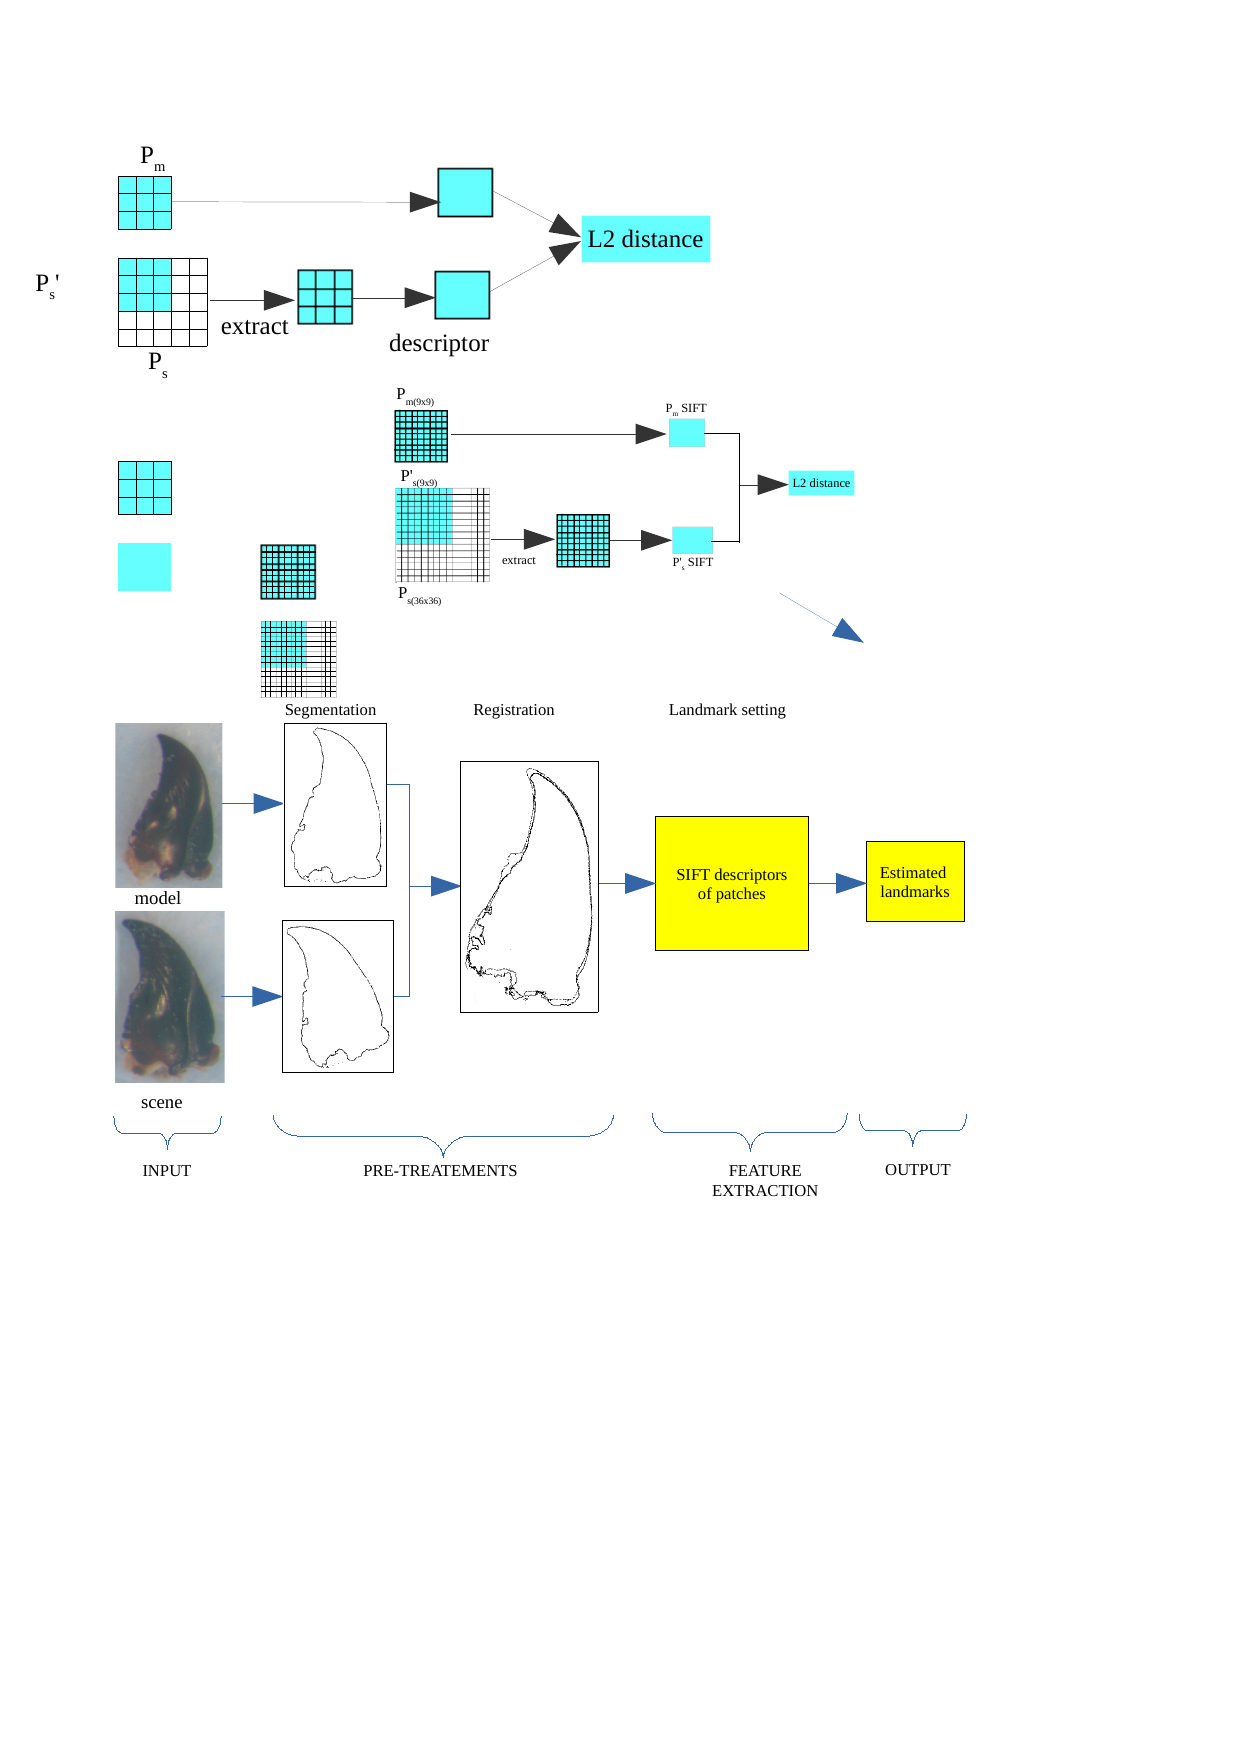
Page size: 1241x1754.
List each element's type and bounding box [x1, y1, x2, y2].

table_cell [119, 312, 136, 328]
picture [286, 725, 384, 884]
picture [433, 165, 503, 224]
table_cell [137, 276, 153, 293]
table_cell [154, 330, 171, 346]
table_cell [154, 294, 171, 311]
table_cell [137, 212, 153, 229]
table_cell [172, 294, 189, 311]
table_cell [172, 312, 189, 328]
table_cell [137, 194, 153, 211]
table_cell [154, 194, 171, 211]
table_header [137, 259, 153, 275]
picture [115, 911, 225, 1083]
table_header [137, 462, 153, 479]
table_cell [190, 330, 207, 346]
table_header [119, 259, 136, 275]
table_cell [154, 498, 171, 514]
table_cell [172, 276, 189, 293]
table_cell [154, 212, 171, 229]
picture [462, 763, 595, 1009]
table_cell [137, 480, 153, 497]
table_header [119, 177, 136, 193]
table_header [154, 177, 171, 193]
table_header [119, 462, 136, 479]
table_header [172, 259, 189, 275]
table_header [137, 177, 153, 193]
picture [260, 620, 338, 698]
picture [554, 511, 613, 569]
table_cell [119, 276, 136, 293]
table_cell [190, 276, 207, 293]
table_header [118, 543, 171, 591]
table_cell [119, 330, 136, 346]
picture [115, 723, 223, 888]
table_cell [190, 312, 207, 328]
table_cell [137, 498, 153, 514]
table_cell [154, 276, 171, 293]
table_cell [137, 330, 153, 346]
table_header [154, 259, 171, 275]
table_cell [172, 330, 189, 346]
table_cell [137, 294, 153, 311]
picture [285, 923, 390, 1070]
picture [391, 484, 492, 584]
table_cell [137, 312, 153, 328]
table_cell [154, 312, 171, 328]
table_cell [119, 480, 136, 497]
picture [430, 268, 500, 326]
picture [256, 540, 321, 603]
picture [293, 265, 358, 328]
table_cell [119, 294, 136, 311]
table_cell [154, 480, 171, 497]
table_cell [119, 498, 136, 514]
table_cell [190, 294, 207, 311]
table_cell [119, 194, 136, 211]
picture [670, 525, 716, 556]
table_header [190, 259, 207, 275]
picture [667, 418, 708, 449]
table_cell [119, 212, 136, 229]
table_header [154, 462, 171, 479]
picture [392, 407, 451, 464]
